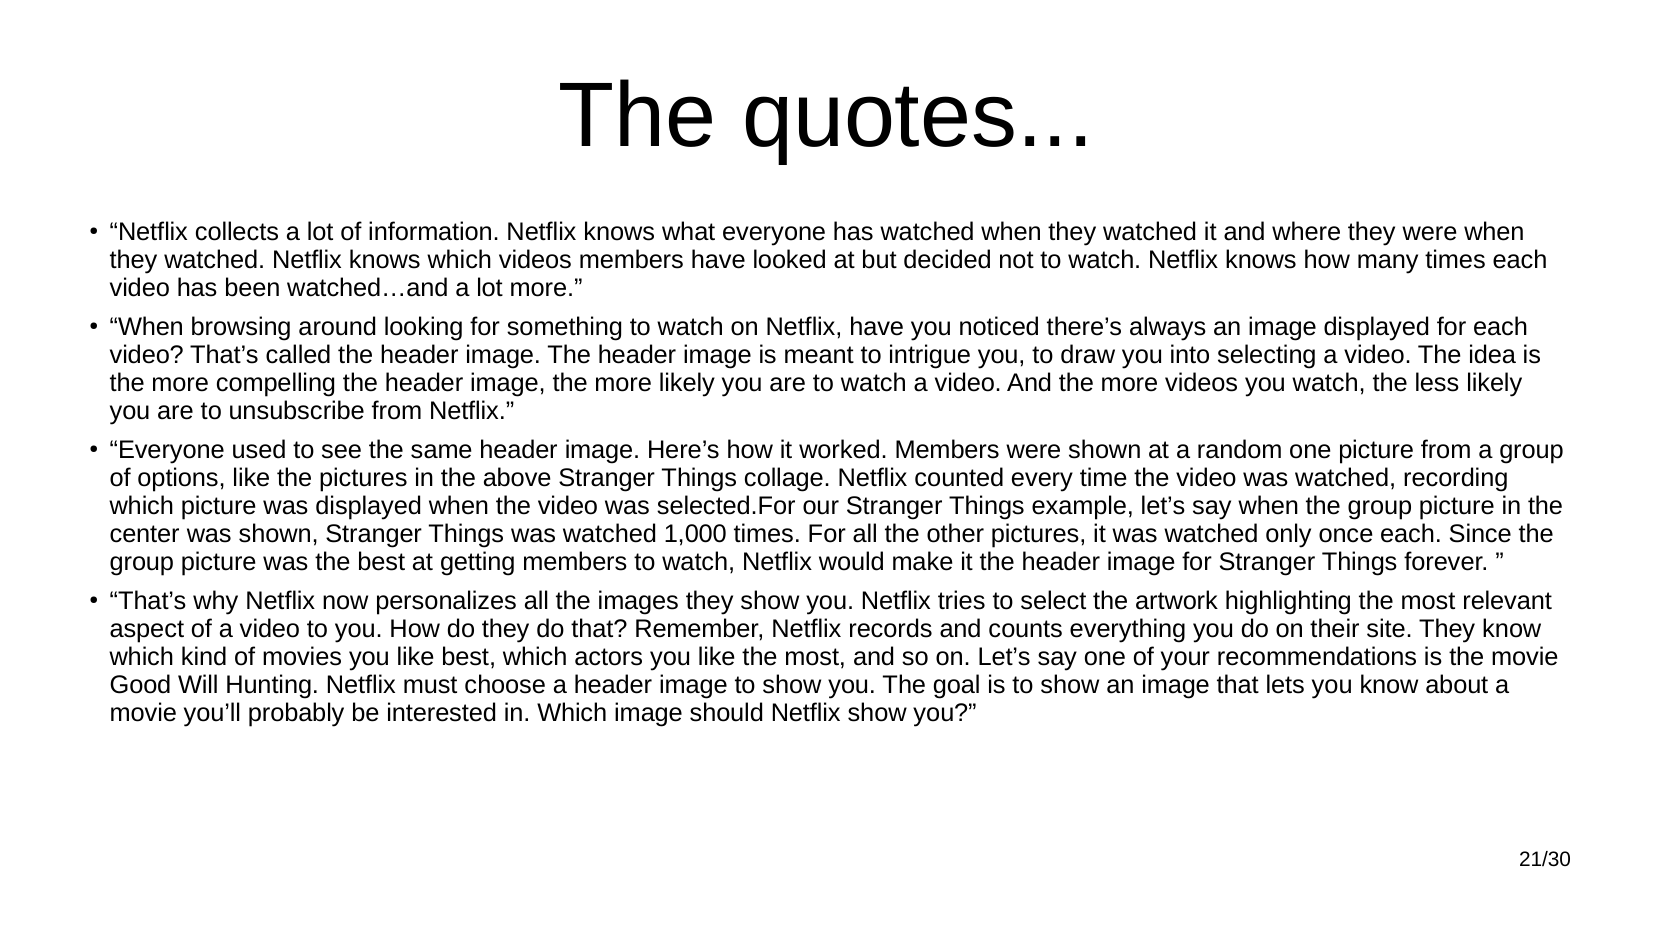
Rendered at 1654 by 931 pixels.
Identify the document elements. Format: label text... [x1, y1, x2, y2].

title The quotes... [82, 37, 1571, 193]
list “Netflix collects a lot of information. Netflix knows what everyone has watched when they watched it and where they were when they watched. Netflix knows which videos members have looked at but decided not to watch. Netflix knows how many times each video has been watched…and a lot more.” “When browsing around looking for something to watch on Netflix, have you noticed there’s always an image displayed for each video? That’s called the header image. The header image is meant to intrigue you, to draw you into selecting a video. The idea is the more compelling the header image, the more likely you are to watch a video. And the more videos you watch, the less likely you are to unsubscribe from Netflix.” “Everyone used to see the same header image. Here’s how it worked. Members were shown at a random one picture from a group of options, like the pictures in the above Stranger Things collage. Netflix counted every time the video was watched, recording which picture was displayed when the video was selected.For our Stranger Things example, let’s say when the group picture in the center was shown, Stranger Things was watched 1,000 times. For all the other pictures, it was watched only once each. Since the group picture was the best at getting members to watch, Netflix would make it the header image for Stranger Things forever. ” “That’s why Netflix now personalizes all the images they show you. Netflix tries to select the artwork highlighting the most relevant aspect of a video to you. How do they do that? Remember, Netflix records and counts everything you do on their site. They know which kind of movies you like best, which actors you like the most, and so on. Let’s say one of your recommendations is the movie Good Will Hunting. Netflix must choose a header image to show you. The goal is to show an image that lets you know about a movie you’ll probably be interested in. Which image should Netflix show you?” [82, 217, 1571, 758]
